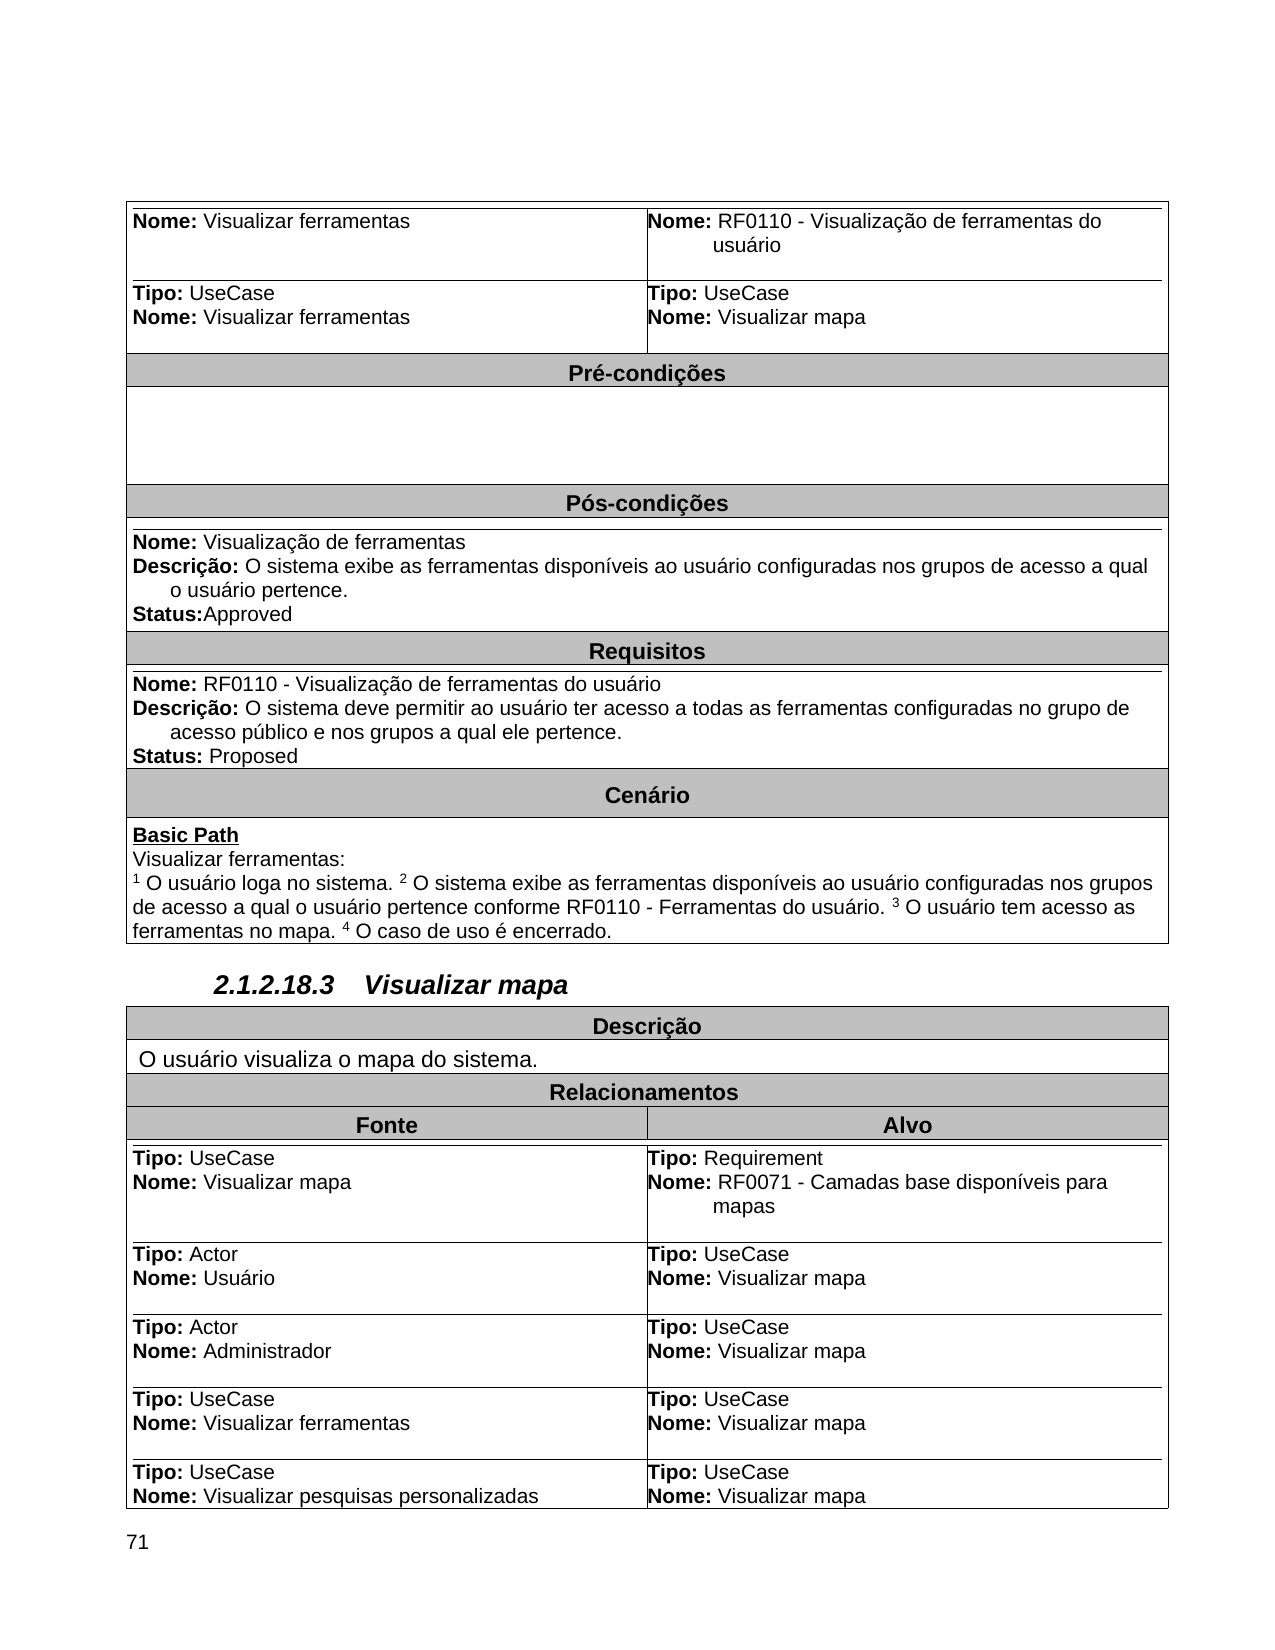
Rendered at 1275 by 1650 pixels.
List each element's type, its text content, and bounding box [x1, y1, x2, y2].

table_cell Tipo: UseCase Nome: Visualizar mapa [648, 1315, 1162, 1387]
table_cell Tipo: UseCase Nome: Visualizar pesquisas personalizadas [133, 1460, 647, 1507]
table_cell Tipo: UseCase Nome: Visualizar mapa [648, 1388, 1162, 1459]
table_cell Alvo [648, 1107, 1168, 1139]
table_cell Requisitos [127, 632, 1168, 664]
table_header Nome: Visualização de ferramentas Descrição: O sistema exibe as ferramentas disponíveis ao usuário configuradas nos grupos de acesso a qual o usuário pertence. Status:Approved [133, 530, 1162, 625]
table_cell Relacionamentos [127, 1074, 1168, 1106]
table_cell Tipo: Actor Nome: Administrador [133, 1315, 647, 1387]
table_cell [127, 202, 1168, 353]
table_cell Tipo: UseCase Nome: Visualizar ferramentas [133, 1388, 647, 1459]
table_cell Pré-condições [127, 354, 1168, 386]
table_cell Cenário [127, 769, 1168, 817]
table_cell [127, 387, 1168, 483]
table_cell Tipo: UseCase Nome: Visualizar mapa [648, 1460, 1162, 1507]
table_cell Tipo: UseCase Nome: Visualizar mapa [648, 281, 1162, 353]
table_header Tipo: Requirement Nome: RF0071 - Camadas base disponíveis para mapas [648, 1146, 1162, 1242]
table_header Tipo: UseCase Nome: Visualizar mapa [133, 1146, 647, 1242]
table_header Nome: RF0110 - Visualização de ferramentas do usuário [648, 209, 1162, 280]
table_cell Tipo: UseCase Nome: Visualizar ferramentas [133, 281, 647, 353]
table_cell Fonte [127, 1107, 647, 1139]
table_header Nome: RF0110 - Visualização de ferramentas do usuário Descrição: O sistema deve permitir ao usuário ter acesso a todas as ferramentas configuradas no grupo de acesso público e nos grupos a qual ele pertence. Status: Proposed [133, 672, 1162, 767]
list Visualizar mapa [214, 969, 1155, 1000]
table_cell Basic Path Visualizar ferramentas: 1 O usuário loga no sistema. 2 O sistema exibe as ferramentas disponíveis ao usuário configuradas nos grupos de acesso a qual o usuário pertence conforme RF0110 - Ferramentas do usuário. 3 O usuário tem acesso as ferramentas no mapa. 4 O caso de uso é encerrado. [127, 818, 1168, 943]
table_cell Pós-condições [127, 485, 1168, 517]
table_cell [127, 1140, 1168, 1507]
table_cell [127, 665, 1168, 768]
table_cell [127, 518, 1168, 631]
table_cell Tipo: Actor Nome: Usuário [133, 1243, 647, 1314]
table_header Descrição [127, 1007, 1168, 1039]
table_cell O usuário visualiza o mapa do sistema. [127, 1040, 1168, 1072]
table_cell Tipo: UseCase Nome: Visualizar mapa [648, 1243, 1162, 1314]
table_header Nome: Visualizar ferramentas [133, 209, 647, 280]
